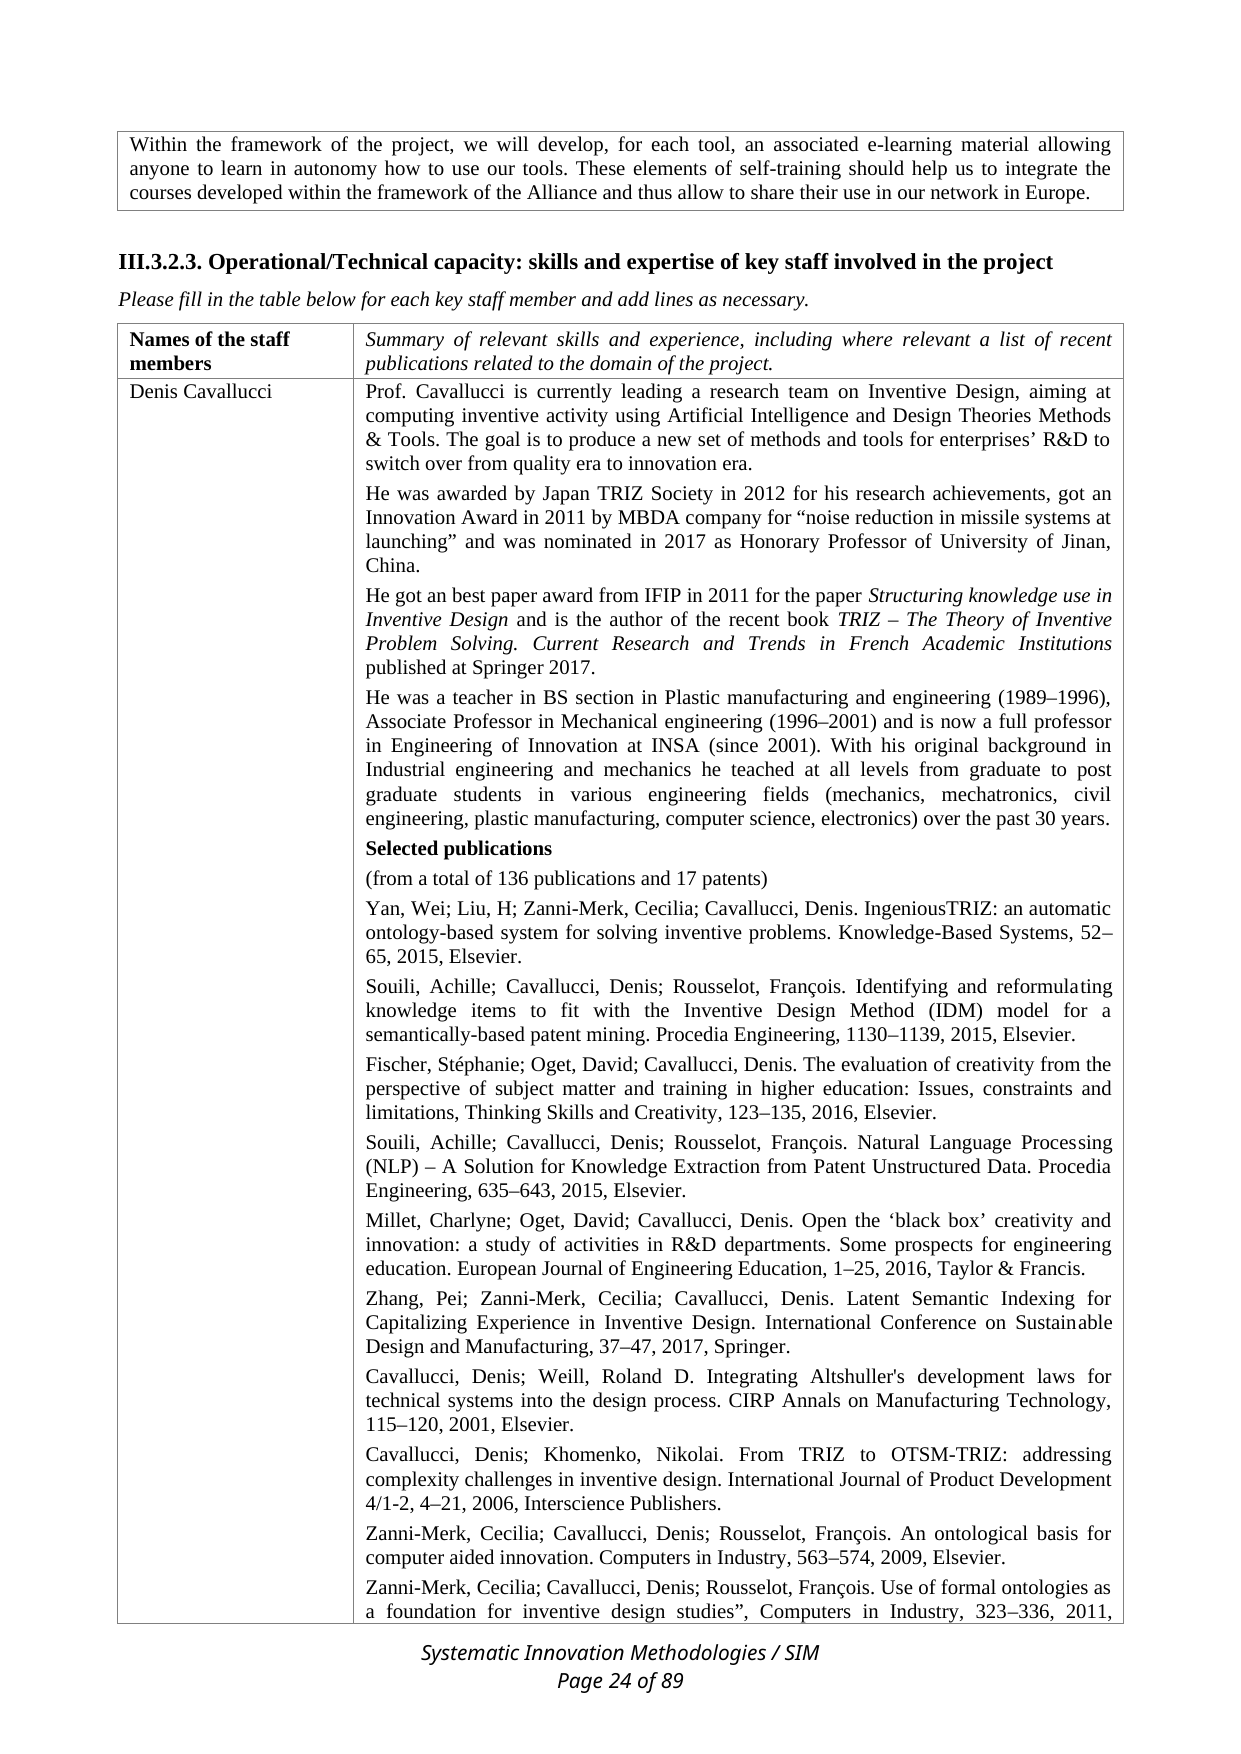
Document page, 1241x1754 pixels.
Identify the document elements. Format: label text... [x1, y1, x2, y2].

table_cell Prof. Cavallucci is currently leading a research team on Inventive Design, aiming at computing inventive activity using Artificial Intelligence and Design Theories Methods & Tools. The goal is to produce a new set of methods and tools for enterprises’ R&D to switch over from quality era to innovation era. He was awarded by Japan TRIZ Society in 2012 for his research achievements, got an Innovation Award in 2011 by MBDA company for “noise reduction in missile systems at launching” and was nominated in 2017 as Honorary Professor of University of Jinan, China. He got an best paper award from IFIP in 2011 for the paper Structuring knowledge use in Inventive Design and is the author of the recent book TRIZ – The Theory of Inventive Problem Solving. Current Research and Trends in French Academic Institutions published at Springer 2017. He was a teacher in BS section in Plastic manufacturing and engineering (1989–1996), Associate Professor in Mechanical engineering (1996–2001) and is now a full professor in Engineering of Innovation at INSA (since 2001). With his original background in Industrial engineering and mechanics he teached at all levels from graduate to post graduate students in various engineering fields (mechanics, mechatronics, civil engineering, plastic manufacturing, computer science, electronics) over the past 30 years. Selected publications (from a total of 136 publications and 17 patents) Yan, Wei; Liu, H; Zanni-Merk, Cecilia; Cavallucci, Denis. IngeniousTRIZ: an automatic ontology-based system for solving inventive problems. Knowledge-Based Systems, 52–65, 2015, Elsevier. Souili, Achille; Cavallucci, Denis; Rousselot, François. Identifying and reformula­ting knowledge items to fit with the Inventive Design Method (IDM) model for a semantically-based patent mining. Procedia Engineering, 1130–1139, 2015, Elsevier. Fischer, Stéphanie; Oget, David; Cavallucci, Denis. The evaluation of creativity from the perspective of subject matter and training in higher education: Issues, constraints and limitations, Thinking Skills and Creativity, 123–135, 2016, Elsevier. Souili, Achille; Cavallucci, Denis; Rousselot, François. Natural Language Proces­sing (NLP) – A Solution for Knowledge Extraction from Patent Unstructured Data. Procedia Engineering, 635–643, 2015, Elsevier. Millet, Charlyne; Oget, David; Cavallucci, Denis. Open the ‘black box’ creativity and innovation: a study of activities in R&D departments. Some prospects for engineering education. European Journal of Engineering Education, 1–25, 2016, Taylor & Francis. Zhang, Pei; Zanni-Merk, Cecilia; Cavallucci, Denis. Latent Semantic Indexing for Capitalizing Experience in Inventive Design. International Conference on Sustain­able Design and Manufacturing, 37–47, 2017, Springer. Cavallucci, Denis; Weill, Roland D. Integrating Altshuller's development laws for technical systems into the design process. CIRP Annals on Manufacturing Technology, 115–120, 2001, Elsevier. Cavallucci, Denis; Khomenko, Nikolai. From TRIZ to OTSM-TRIZ: addressing complexity challenges in inventive design. International Journal of Product Development 4/1-2, 4–21, 2006, Interscience Publishers. Zanni-Merk, Cecilia; Cavallucci, Denis; Rousselot, François. An ontological basis for computer aided innovation. Computers in Industry, 563–574, 2009, Elsevier. Zanni-Merk, Cecilia; Cavallucci, Denis; Rousselot, François. Use of formal ontologies as a foundation for inventive design studies”, Computers in Industry, 323–336, 2011, [354, 379, 1123, 1623]
text III.3.2.3. Operational/Technical capacity: skills and expertise of key staff involved in the project [118, 248, 1122, 274]
table_header Within the framework of the project, we will develop, for each tool, an associated e-learning material allowing anyone to learn in autonomy how to use our tools. These elements of self-training should help us to integrate the courses developed within the framework of the Alliance and thus allow to share their use in our network in Europe. [118, 132, 1123, 210]
table_header Summary of relevant skills and experience, including where relevant a list of recent publications related to the domain of the project. [354, 324, 1123, 378]
text Please fill in the table below for each key staff member and add lines as necessary. [118, 287, 1122, 311]
table_cell Denis Cavallucci [118, 379, 353, 1623]
table_header Names of the staff members [118, 324, 353, 378]
